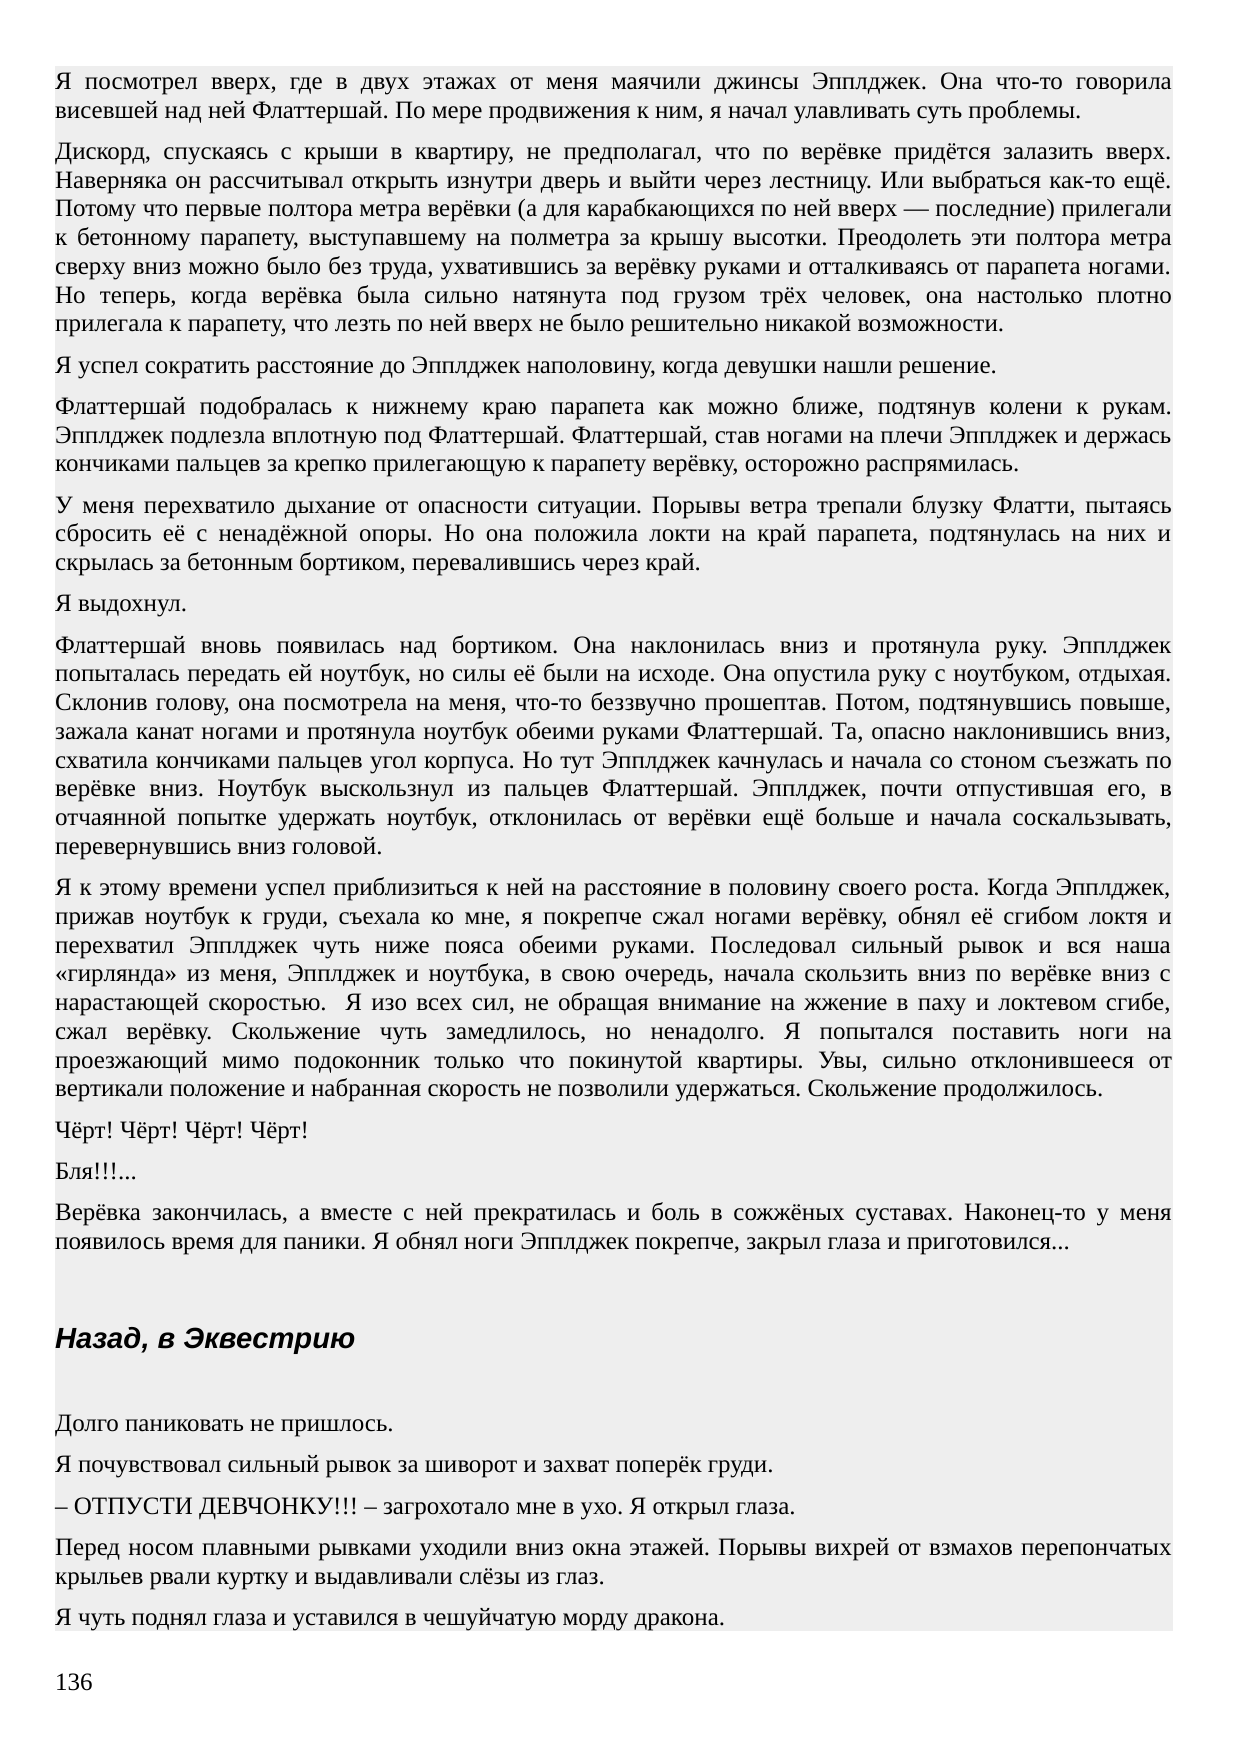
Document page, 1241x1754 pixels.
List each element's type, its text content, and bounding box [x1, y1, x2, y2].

text Я к этому времени успел приблизиться к ней на расстояние в половину своего роста. Когда Эпплджек, прижав ноутбук к груди, съехала ко мне, я покрепче сжал ногами верёвку, обнял её сгибом локтя и перехватил Эпплджек чуть ниже пояса обеими руками. Последовал сильный рывок и вся наша «гирлянда» из меня, Эпплджек и ноутбука, в свою очередь, начала скользить вниз по верёвке вниз с нарастающей скоростью. Я изо всех сил, не обращая внимание на жжение в паху и локтевом сгибе, сжал верёвку. Скольжение чуть замедлилось, но ненадолго. Я попытался поставить ноги на проезжающий мимо подоконник только что покинутой квартиры. Увы, сильно отклонившееся от вертикали положение и набранная скорость не позволили удержаться. Скольжение продолжилось. [55, 872, 1173, 1102]
text Долго паниковать не пришлось. [55, 1408, 1173, 1437]
text Я посмотрел вверх, где в двух этажах от меня маячили джинсы Эпплджек. Она что-то говорила висевшей над ней Флаттершай. По мере продвижения к ним, я начал улавливать суть проблемы. [55, 66, 1173, 123]
text Я почувствовал сильный рывок за шиворот и захват поперёк груди. [55, 1449, 1173, 1478]
text У меня перехватило дыхание от опасности ситуации. Порывы ветра трепали блузку Флатти, пытаясь сбросить её с ненадёжной опоры. Но она положила локти на край парапета, подтянулась на них и скрылась за бетонным бортиком, перевалившись через край. [55, 490, 1173, 576]
text Бля!!!... [55, 1156, 1173, 1185]
text Я успел сократить расстояние до Эпплджек наполовину, когда девушки нашли решение. [55, 350, 1173, 378]
text Дискорд, спускаясь с крыши в квартиру, не предполагал, что по верёвке придётся залазить вверх. Наверняка он рассчитывал открыть изнутри дверь и выйти через лестницу. Или выбраться как-то ещё. Потому что первые полтора метра верёвки (а для карабкающихся по ней вверх — последние) прилегали к бетонному парапету, выступавшему на полметра за крышу высотки. Преодолеть эти полтора метра сверху вниз можно было без труда, ухватившись за верёвку руками и отталкиваясь от парапета ногами. Но теперь, когда верёвка была сильно натянута под грузом трёх человек, она настолько плотно прилегала к парапету, что лезть по ней вверх не было решительно никакой возможности. [55, 136, 1173, 337]
text Я чуть поднял глаза и уставился в чешуйчатую морду дракона. [55, 1602, 1173, 1631]
text Флаттершай вновь появилась над бортиком. Она наклонилась вниз и протянула руку. Эпплджек попыталась передать ей ноутбук, но силы её были на исходе. Она опустила руку с ноутбуком, отдыхая. Склонив голову, она посмотрела на меня, что-то беззвучно прошептав. Потом, подтянувшись повыше, зажала канат ногами и протянула ноутбук обеими руками Флаттершай. Та, опасно наклонившись вниз, схватила кончиками пальцев угол корпуса. Но тут Эпплджек качнулась и начала со стоном съезжать по верёвке вниз. Ноутбук выскользнул из пальцев Флаттершай. Эпплджек, почти отпустившая его, в отчаянной попытке удержать ноутбук, отклонилась от верёвки ещё больше и начала соскальзывать, перевернувшись вниз головой. [55, 630, 1173, 860]
text Чёрт! Чёрт! Чёрт! Чёрт! [55, 1115, 1173, 1143]
text Флаттершай подобралась к нижнему краю парапета как можно ближе, подтянув колени к рукам. Эпплджек подлезла вплотную под Флаттершай. Флаттершай, став ногами на плечи Эпплджек и держась кончиками пальцев за крепко прилегающую к парапету верёвку, осторожно распрямилась. [55, 391, 1173, 477]
text Верёвка закончилась, а вместе с ней прекратилась и боль в сожжёных суставах. Наконец-то у меня появилось время для паники. Я обнял ноги Эпплджек покрепче, закрыл глаза и приготовился... [55, 1197, 1173, 1255]
text Я выдохнул. [55, 588, 1173, 617]
text – ОТПУСТИ ДЕВЧОНКУ!!! – загрохотало мне в ухо. Я открыл глаза. [55, 1491, 1173, 1519]
text Перед носом плавными рывками уходили вниз окна этажей. Порывы вихрей от взмахов перепончатых крыльев рвали куртку и выдавливали слёзы из глаз. [55, 1532, 1173, 1589]
subtitle Назад, в Эквестрию [55, 1321, 1173, 1354]
